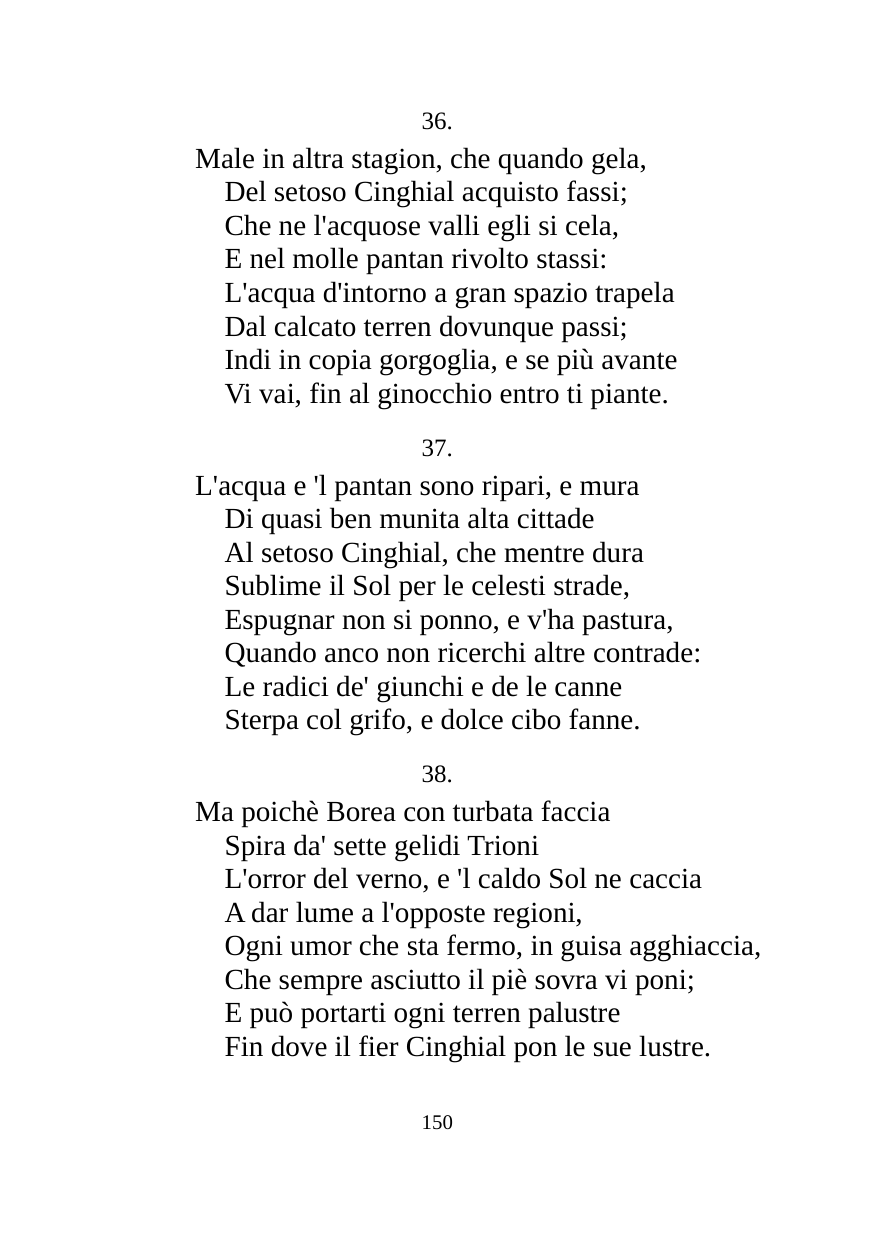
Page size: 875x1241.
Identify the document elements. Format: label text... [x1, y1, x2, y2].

text Spira da' sette gelidi Trioni [224, 828, 768, 861]
text Al setoso Cinghial, che mentre dura [224, 535, 768, 568]
text Di quasi ben munita alta cittade [224, 501, 768, 535]
text Del setoso Cinghial acquisto fassi; [224, 174, 768, 208]
text Vi vai, fin al ginocchio entro ti piante. [224, 376, 768, 409]
text Male in altra stagion, che quando gela, [195, 141, 768, 174]
text Indi in copia gorgoglia, e se più avante [224, 342, 768, 376]
text Che ne l'acquose valli egli si cela, [224, 208, 768, 242]
text L'orror del verno, e 'l caldo Sol ne caccia [224, 861, 768, 895]
text L'acqua d'intorno a gran spazio trapela [224, 275, 768, 309]
text Dal calcato terren dovunque passi; [224, 309, 768, 342]
text Sublime il Sol per le celesti strade, [224, 568, 768, 602]
text Sterpa col grifo, e dolce cibo fanne. [224, 702, 768, 736]
text 38. [106, 759, 768, 788]
text E può portarti ogni terren palustre [224, 996, 768, 1029]
text 37. [106, 433, 768, 462]
text L'acqua e 'l pantan sono ripari, e mura [195, 468, 768, 501]
text Che sempre asciutto il piè sovra vi poni; [224, 962, 768, 996]
text A dar lume a l'opposte regioni, [224, 895, 768, 928]
text Quando anco non ricerchi altre contrade: [224, 635, 768, 669]
text Espugnar non si ponno, e v'ha pastura, [224, 602, 768, 635]
text Ma poichè Borea con turbata faccia [195, 794, 768, 828]
text Ogni umor che sta fermo, in guisa agghiaccia, [224, 928, 768, 962]
text Le radici de' giunchi e de le canne [224, 669, 768, 702]
text 36. [106, 106, 768, 135]
text E nel molle pantan rivolto stassi: [224, 242, 768, 275]
text Fin dove il fier Cinghial pon le sue lustre. [224, 1029, 768, 1063]
